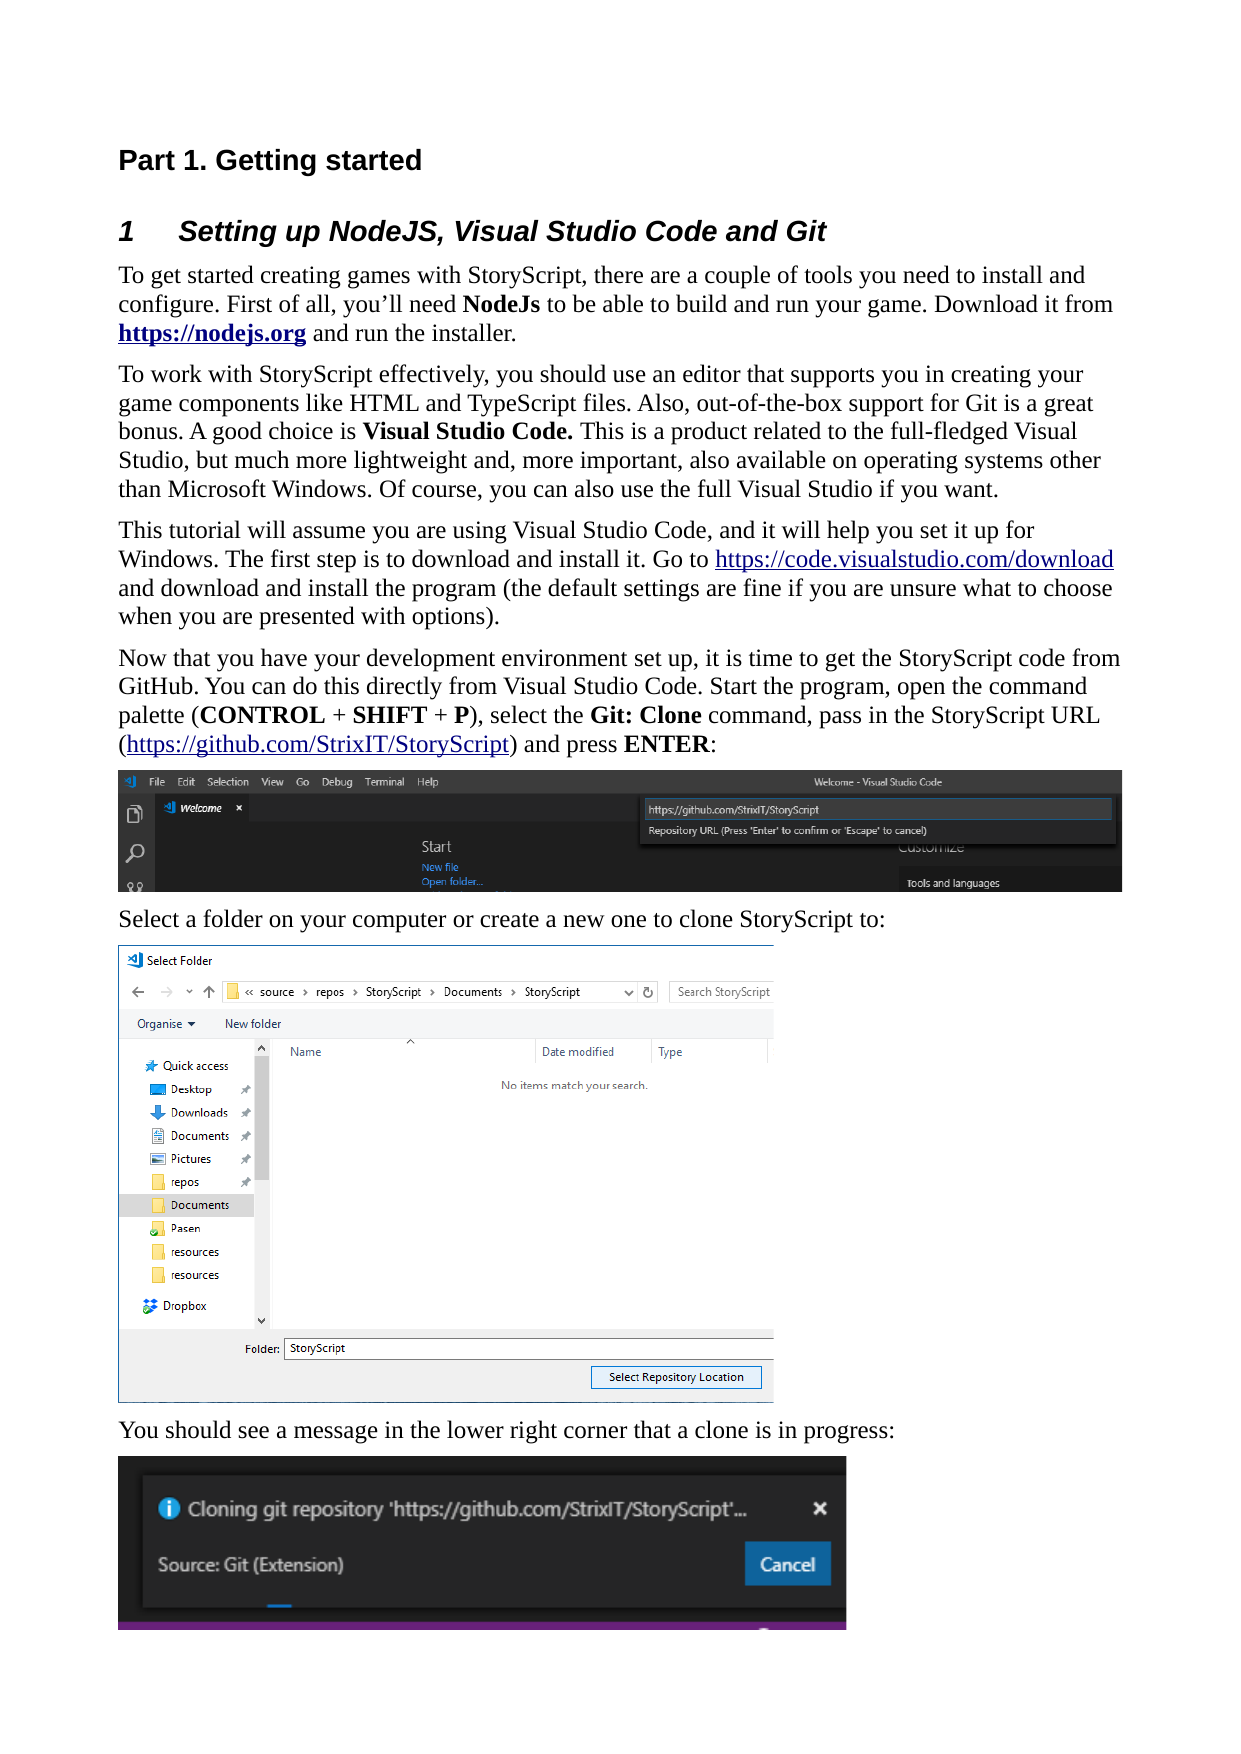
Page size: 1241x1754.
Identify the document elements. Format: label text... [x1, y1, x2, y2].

subtitle Part 1. Getting started [118, 143, 1122, 177]
text This tutorial will assume you are using Visual Studio Code, and it will help you set it up for Windows. The first step is to download and install it. Go to https://code.visualstudio.com/download and download and install the program (the default settings are fine if you are unsure what to choose when you are presented with options). [118, 515, 1122, 630]
text You should see a message in the lower right corner that a clone is in progress: [118, 1415, 1122, 1443]
subtitle Setting up NodeJS, Visual Studio Code and Git [118, 214, 1122, 248]
text To get started creating games with StoryScript, there are a couple of tools you need to install and configure. First of all, you’ll need NodeJs to be able to build and run your game. Download it from https://nodejs.org and run the installer. [118, 260, 1122, 346]
text To work with StoryScript effectively, you should use an editor that supports you in creating your game components like HTML and TypeScript files. Also, out-of-the-box support for Git is a great bonus. A good choice is Visual Studio Code. This is a product related to the full-fledged Visual Studio, but much more lightweight and, more important, also available on operating systems other than Microsoft Windows. Of course, you can also use the full Visual Studio if you want. [118, 359, 1122, 503]
text Select a folder on your computer or create a new one to clone StoryScript to: [118, 904, 1122, 933]
text Now that you have your development environment set up, it is time to get the StoryScript code from GitHub. You can do this directly from Visual Studio Code. Start the program, open the command palette (CONTROL + SHIFT + P), select the Git: Clone command, pass in the StoryScript URL (https://github.com/StrixIT/StoryScript) and press ENTER: [118, 643, 1122, 758]
